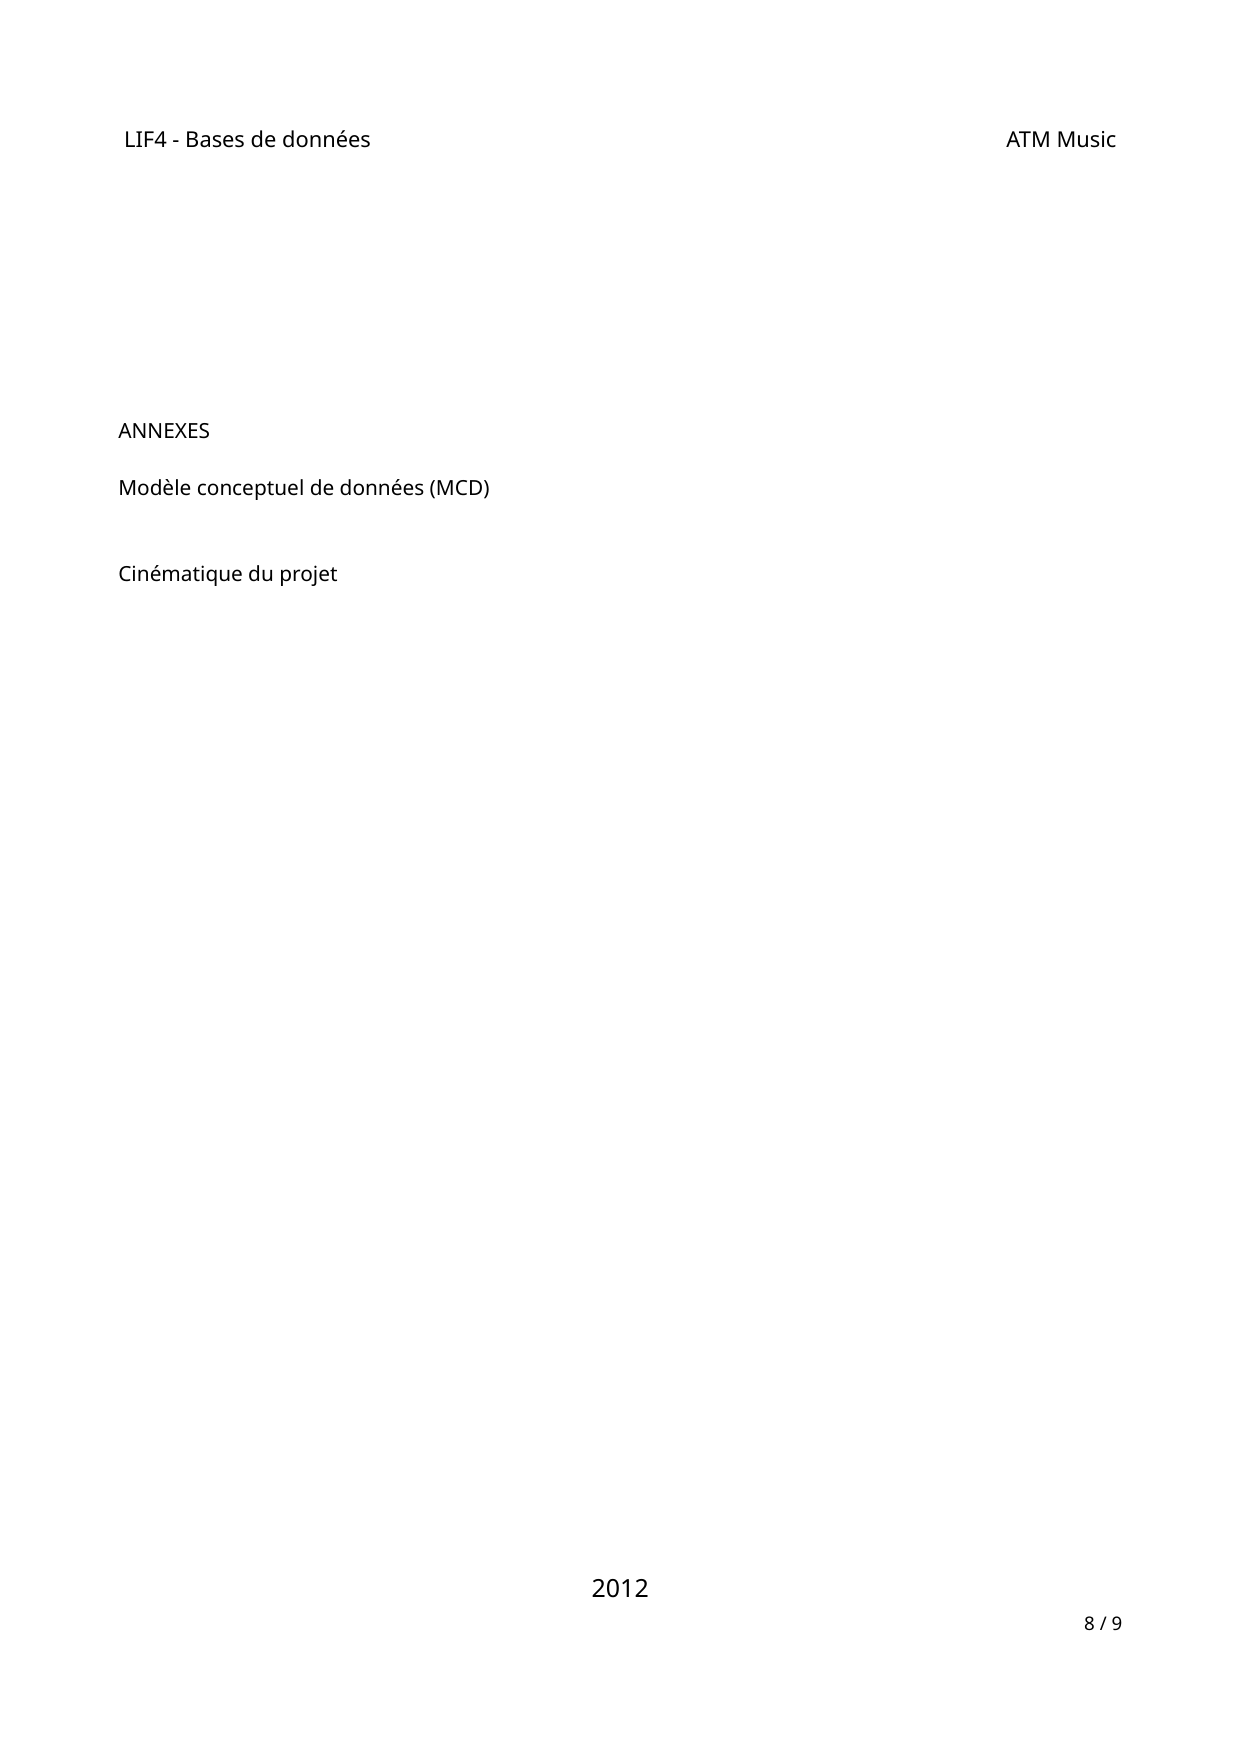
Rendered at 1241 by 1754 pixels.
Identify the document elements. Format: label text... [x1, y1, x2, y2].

text Modèle conceptuel de données (MCD) [118, 473, 1122, 502]
text ANNEXES [118, 417, 1122, 445]
text Cinématique du projet [118, 559, 1122, 587]
